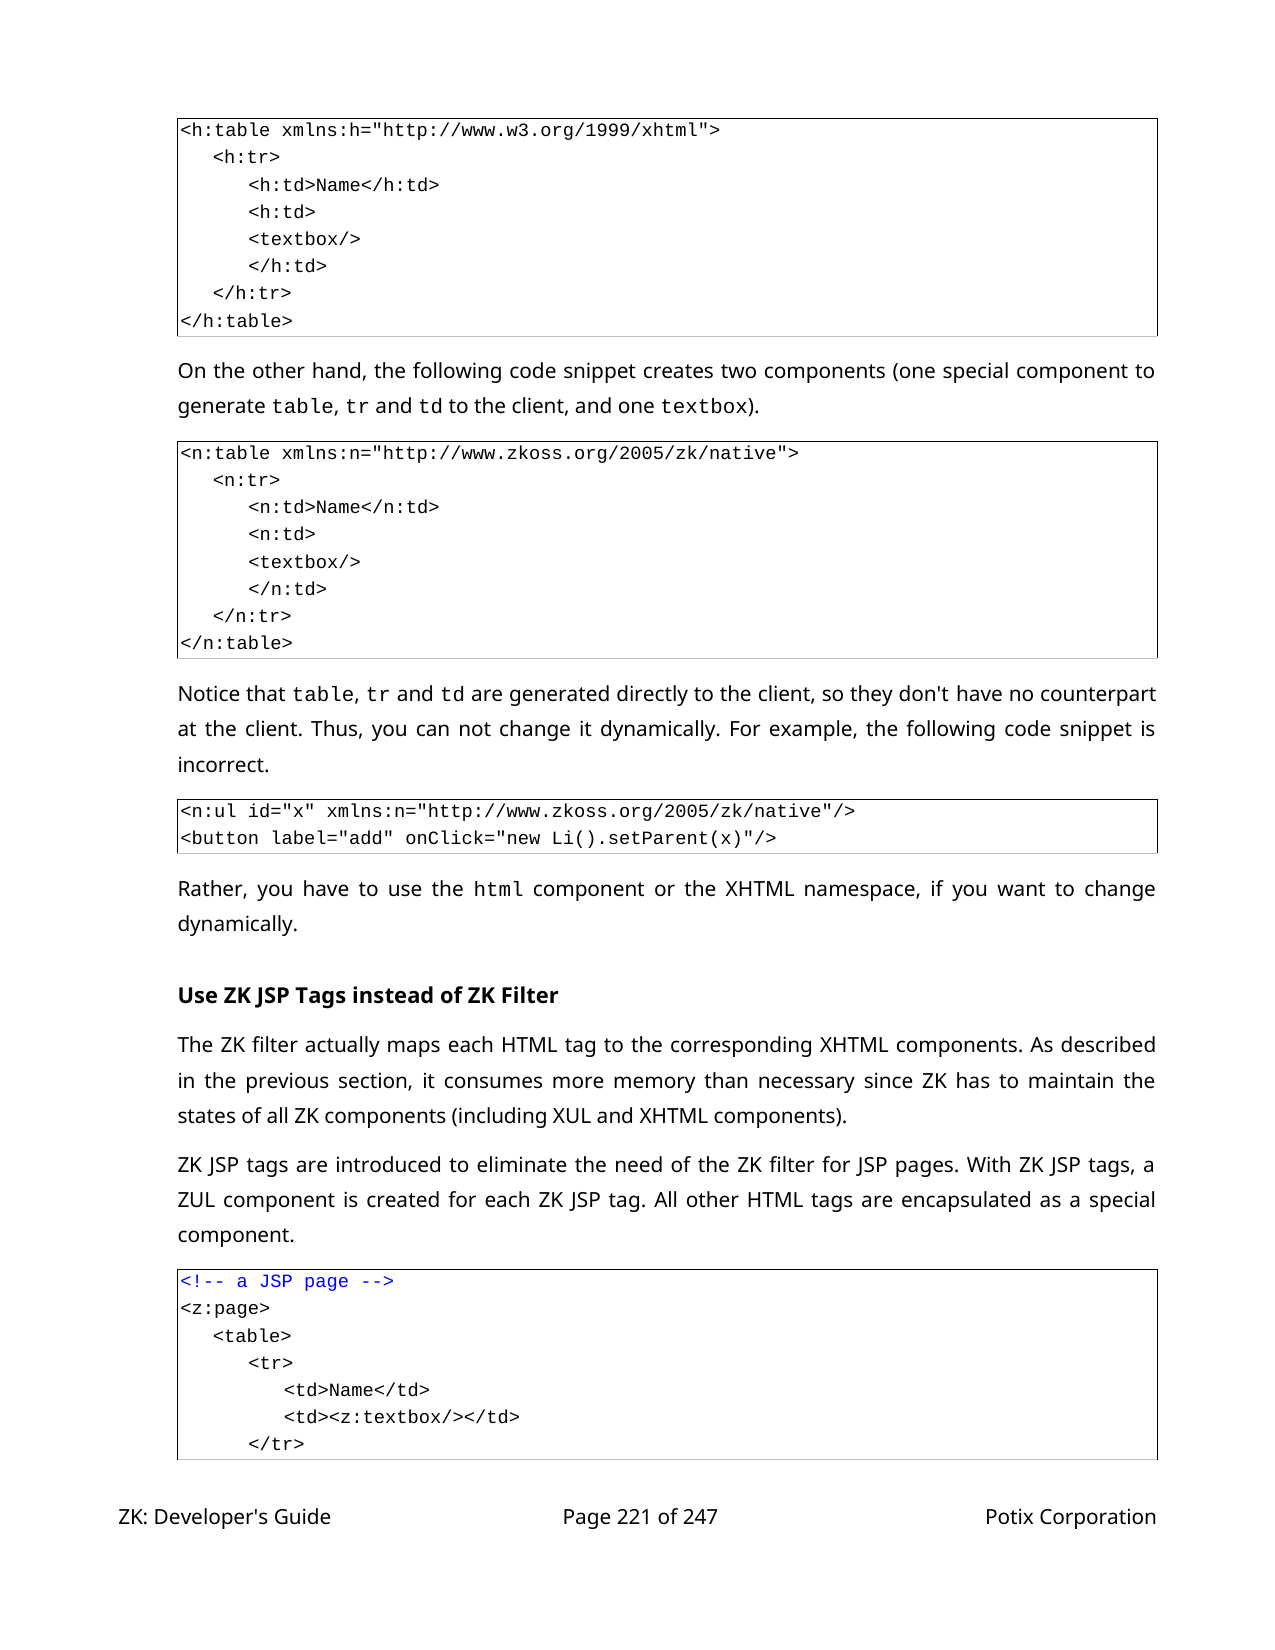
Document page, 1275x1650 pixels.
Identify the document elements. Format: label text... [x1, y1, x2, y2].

text <table> [178, 1323, 1157, 1348]
text </n:table> [178, 631, 1157, 658]
text <n:table xmlns:n="http://www.zkoss.org/2005/zk/native"> [178, 442, 1157, 465]
subtitle Use ZK JSP Tags instead of ZK Filter [177, 980, 1157, 1010]
text <td>Name</td> [178, 1378, 1157, 1402]
text <!-- a JSP page --> [178, 1270, 1157, 1293]
text </h:table> [178, 308, 1157, 336]
text <n:td> [178, 522, 1157, 547]
text <textbox/> [178, 549, 1157, 574]
text <tr> [178, 1351, 1157, 1375]
text <h:td>Name</h:td> [178, 172, 1157, 197]
text Notice that table, tr and td are generated directly to the client, so they don't have no counterpart at the client. Thus, you can not change it dynamically. For example, the following code snippet is incorrect. [177, 679, 1157, 778]
text <button label="add" onClick="new Li().setParent(x)"/> [178, 826, 1157, 853]
text <h:td> [178, 200, 1157, 224]
text Rather, you have to use the html component or the XHTML namespace, if you want to change dynamically. [177, 874, 1157, 937]
text </n:tr> [178, 604, 1157, 628]
text ZK JSP tags are introduced to eliminate the need of the ZK filter for JSP pages. With ZK JSP tags, a ZUL component is created for each ZK JSP tag. All other HTML tags are encapsulated as a special component. [177, 1150, 1157, 1248]
text <h:table xmlns:h="http://www.w3.org/1999/xhtml"> [178, 119, 1157, 142]
text On the other hand, the following code snippet creates two components (one special component to generate table, tr and td to the client, and one textbox). [177, 356, 1157, 420]
text <h:tr> [178, 145, 1157, 169]
text <textbox/> [178, 227, 1157, 251]
text <n:tr> [178, 468, 1157, 492]
text <z:page> [178, 1296, 1157, 1321]
text <n:ul id="x" xmlns:n="http://www.zkoss.org/2005/zk/native"/> [178, 800, 1157, 823]
text </h:tr> [178, 281, 1157, 306]
text </h:td> [178, 254, 1157, 278]
text The ZK filter actually maps each HTML tag to the corresponding XHTML components. As described in the previous section, it consumes more memory than necessary since ZK has to maintain the states of all ZK components (including XUL and XHTML components). [177, 1031, 1157, 1129]
text <td><z:textbox/></td> [178, 1405, 1157, 1429]
text </tr> [178, 1432, 1157, 1459]
text </n:td> [178, 577, 1157, 601]
text <n:td>Name</n:td> [178, 495, 1157, 519]
